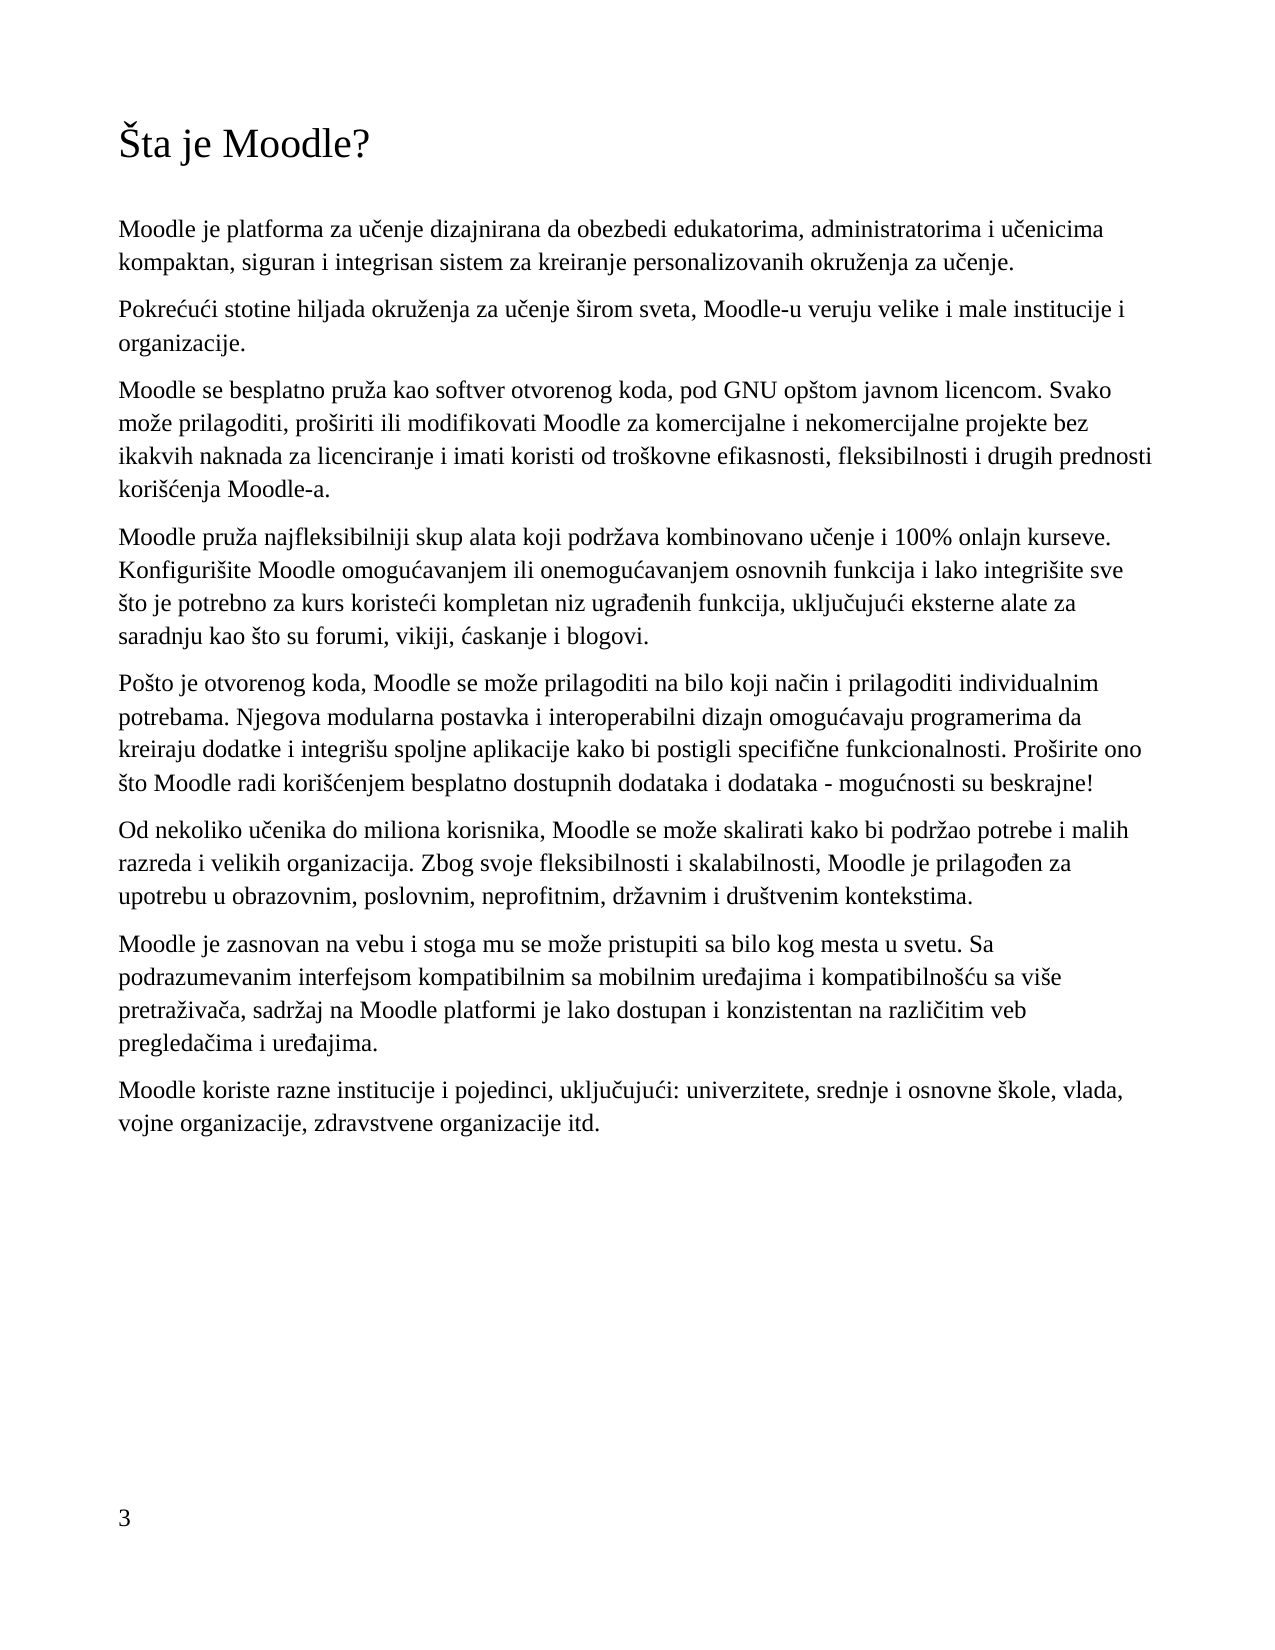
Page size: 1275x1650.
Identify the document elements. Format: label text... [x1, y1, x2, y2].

text Pokrećući stotine hiljada okruženja za učenje širom sveta, Moodle-u veruju velike i male institucije i organizacije. [118, 294, 1157, 356]
text Od nekoliko učenika do miliona korisnika, Moodle se može skalirati kako bi podržao potrebe i malih razreda i velikih organizacija. Zbog svoje fleksibilnosti i skalabilnosti, Moodle je prilagođen za upotrebu u obrazovnim, poslovnim, neprofitnim, državnim i društvenim kontekstima. [118, 815, 1157, 910]
text Moodle je zasnovan na vebu i stoga mu se može pristupiti sa bilo kog mesta u svetu. Sa podrazumevanim interfejsom kompatibilnim sa mobilnim uređajima i kompatibilnošću sa više pretraživača, sadržaj na Moodle platformi je lako dostupan i konzistentan na različitim veb pregledačima i uređajima. [118, 929, 1157, 1057]
text Moodle pruža najfleksibilniji skup alata koji podržava kombinovano učenje i 100% onlajn kurseve. Konfigurišite Moodle omogućavanjem ili onemogućavanjem osnovnih funkcija i lako integrišite sve što je potrebno za kurs koristeći kompletan niz ugrađenih funkcija, uključujući eksterne alate za saradnju kao što su forumi, vikiji, ćaskanje i blogovi. [118, 522, 1157, 650]
text Pošto je otvorenog koda, Moodle se može prilagoditi na bilo koji način i prilagoditi individualnim potrebama. Njegova modularna postavka i interoperabilni dizajn omogućavaju programerima da kreiraju dodatke i integrišu spoljne aplikacije kako bi postigli specifične funkcionalnosti. Proširite ono što Moodle radi korišćenjem besplatno dostupnih dodataka i dodataka - mogućnosti su beskrajne! [118, 668, 1157, 796]
text Moodle je platforma za učenje dizajnirana da obezbedi edukatorima, administratorima i učenicima kompaktan, siguran i integrisan sistem za kreiranje personalizovanih okruženja za učenje. [118, 214, 1157, 276]
text Moodle se besplatno pruža kao softver otvorenog koda, pod GNU opštom javnom licencom. Svako može prilagoditi, proširiti ili modifikovati Moodle za komercijalne i nekomercijalne projekte bez ikakvih naknada za licenciranje i imati koristi od troškovne efikasnosti, fleksibilnosti i drugih prednosti korišćenja Moodle-a. [118, 375, 1157, 503]
text Moodle koriste razne institucije i pojedinci, uključujući: univerzitete, srednje i osnovne škole, vlada, vojne organizacije, zdravstvene organizacije itd. [118, 1076, 1157, 1137]
text Šta je Moodle? [118, 118, 1157, 166]
